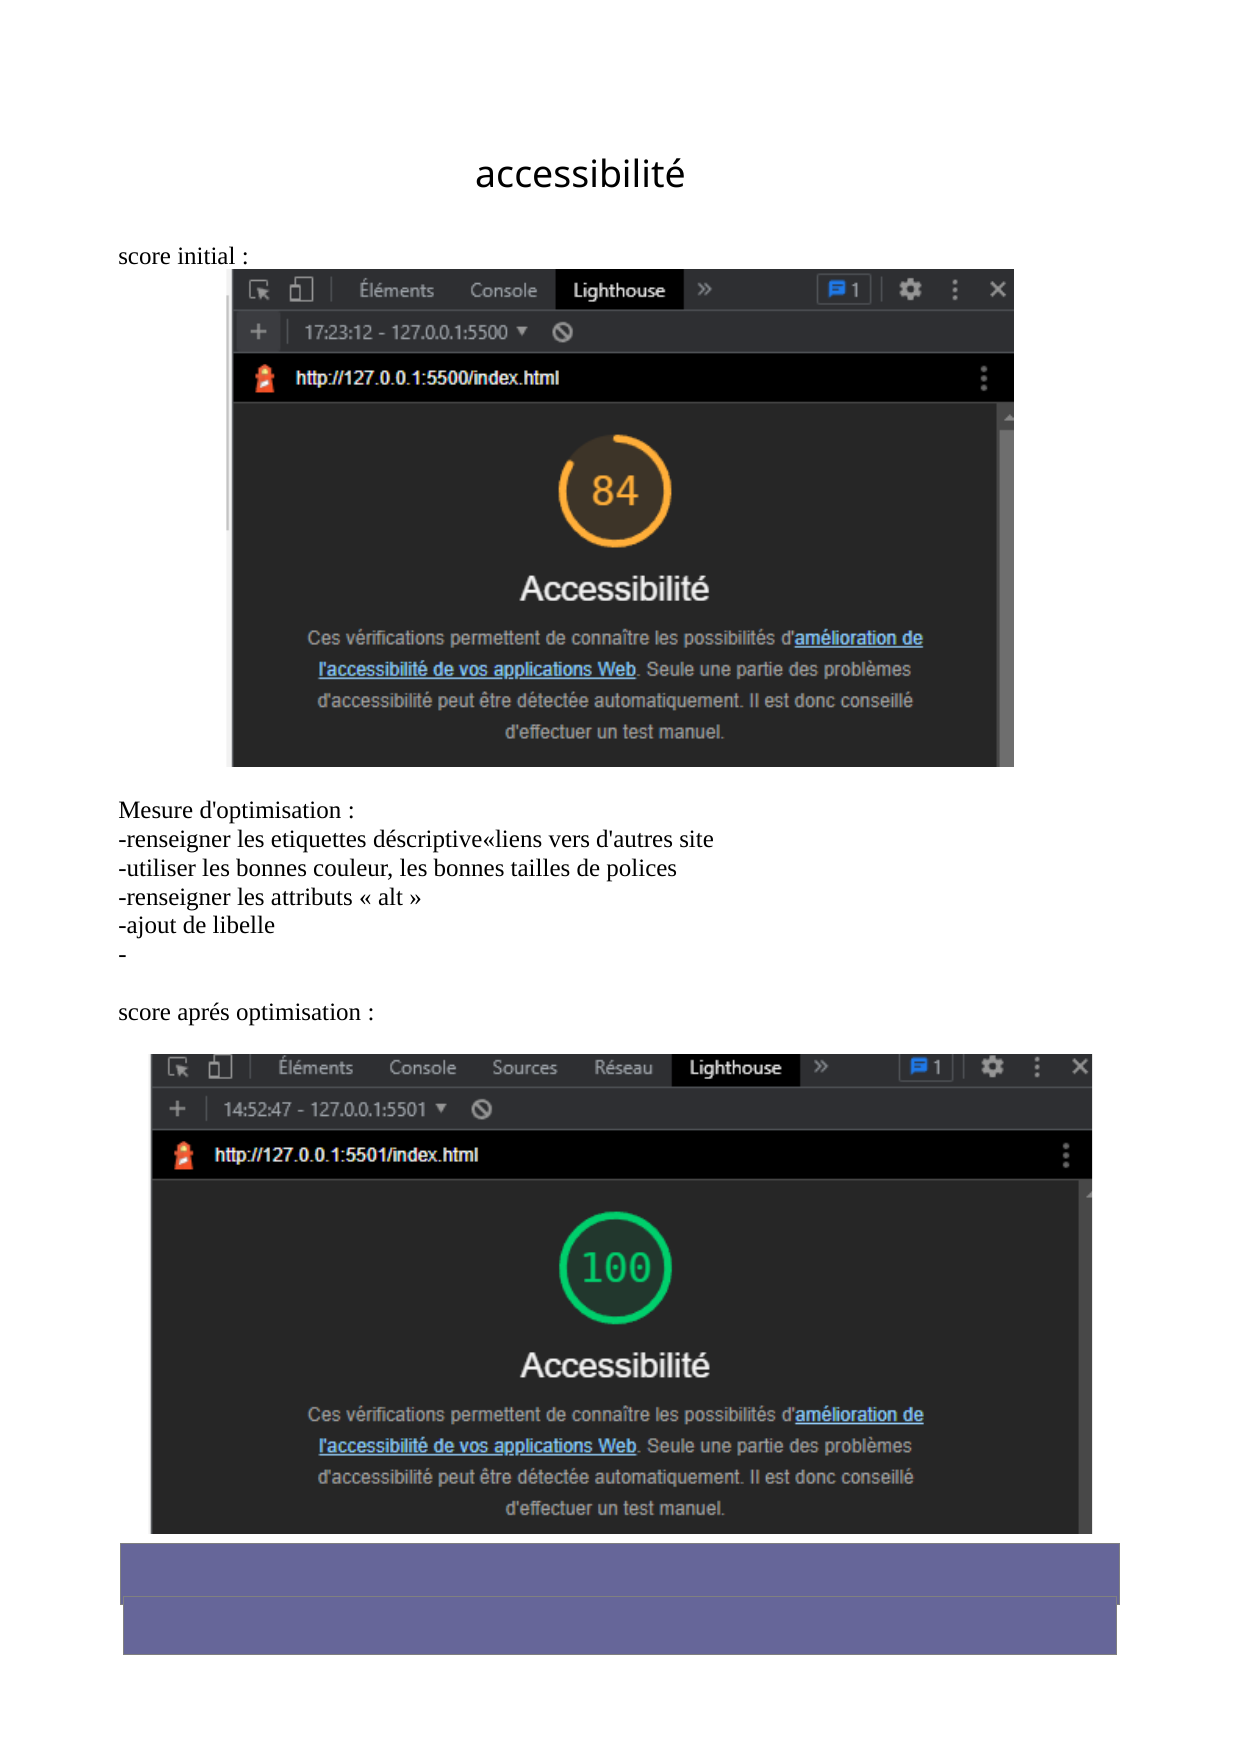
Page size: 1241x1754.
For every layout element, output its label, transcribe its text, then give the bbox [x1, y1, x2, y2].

text Mesure d'optimisation : [118, 795, 1122, 824]
picture [148, 1054, 1093, 1534]
text score aprés optimisation : [118, 997, 1122, 1025]
text accessibilité [118, 147, 1122, 198]
picture [226, 269, 1014, 767]
text -ajout de libelle [118, 910, 1122, 939]
text score initial : [118, 241, 1122, 270]
text - [118, 939, 1122, 968]
text -renseigner les etiquettes déscriptive«liens vers d'autres site [118, 824, 1122, 853]
text -renseigner les attributs « alt » [118, 882, 1122, 910]
text -utiliser les bonnes couleur, les bonnes tailles de polices [118, 853, 1122, 882]
